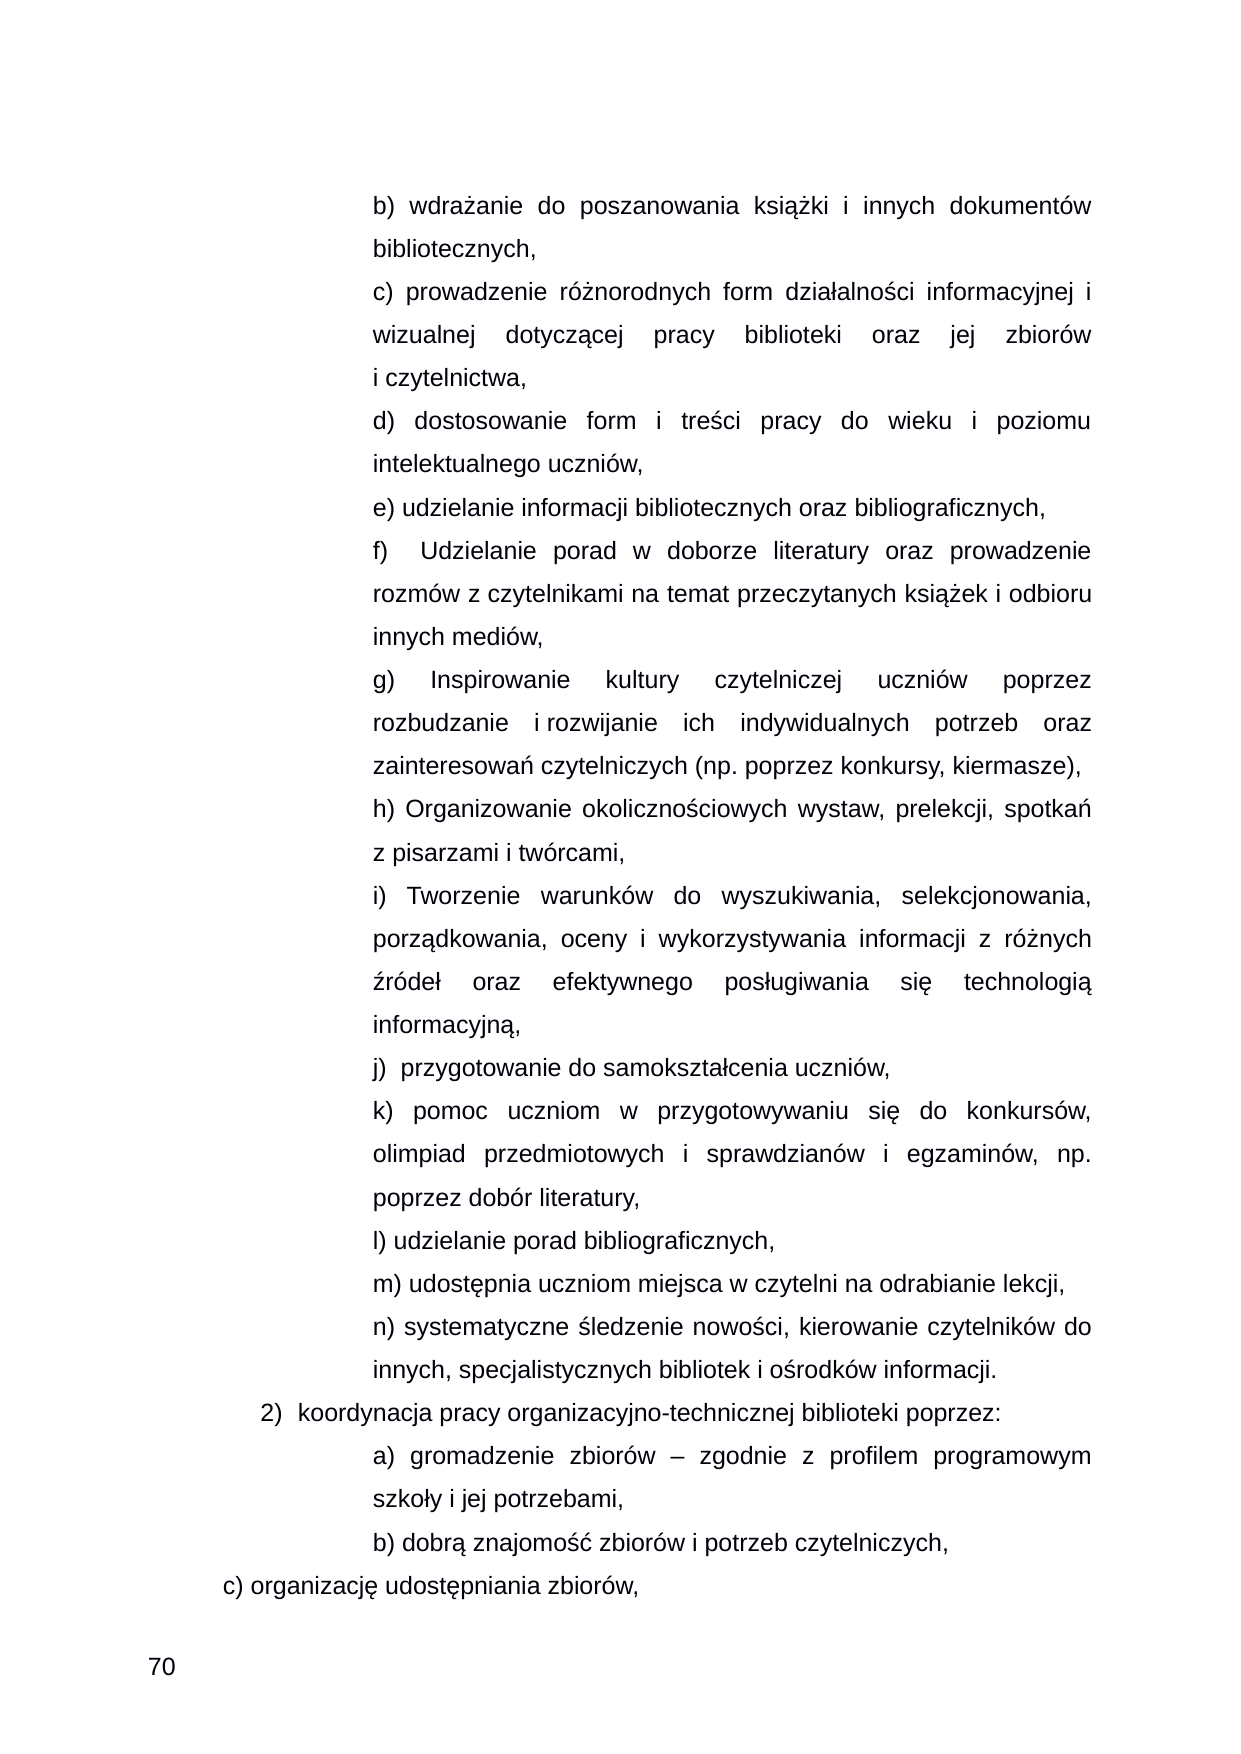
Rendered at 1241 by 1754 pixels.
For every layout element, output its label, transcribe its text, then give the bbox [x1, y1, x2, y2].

subtitle j) przygotowanie do samokształcenia uczniów, [354, 1053, 1093, 1082]
subtitle c) prowadzenie różnorodnych form działalności informacyjnej i wizualnej dotyczącej pracy biblioteki oraz jej zbiorów i czytelnictwa, [354, 277, 1093, 392]
subtitle n) systematyczne śledzenie nowości, kierowanie czytelników do innych, specjalistycznych bibliotek i ośrodków informacji. [354, 1312, 1093, 1384]
subtitle l) udzielanie porad bibliograficznych, [354, 1226, 1093, 1254]
subtitle h) Organizowanie okolicznościowych wystaw, prelekcji, spotkań z pisarzami i twórcami, [354, 794, 1093, 866]
subtitle b) dobrą znajomość zbiorów i potrzeb czytelniczych, [354, 1528, 1093, 1556]
subtitle k) pomoc uczniom w przygotowywaniu się do konkursów, olimpiad przedmiotowych i sprawdzianów i egzaminów, np. poprzez dobór literatury, [354, 1096, 1093, 1211]
subtitle i) Tworzenie warunków do wyszukiwania, selekcjonowania, porządkowania, oceny i wykorzystywania informacji z różnych źródeł oraz efektywnego posługiwania się technologią informacyjną, [354, 881, 1093, 1039]
subtitle c) organizację udostępniania zbiorów, [185, 1571, 1093, 1599]
subtitle g) Inspirowanie kultury czytelniczej uczniów poprzez rozbudzanie i rozwijanie ich indywidualnych potrzeb oraz zainteresowań czytelniczych (np. poprzez konkursy, kiermasze), [354, 665, 1093, 780]
subtitle f) Udzielanie porad w doborze literatury oraz prowadzenie rozmów z czytelnikami na temat przeczytanych książek i odbioru innych mediów, [354, 536, 1093, 651]
subtitle d) dostosowanie form i treści pracy do wieku i poziomu intelektualnego uczniów, [354, 406, 1093, 478]
subtitle e) udzielanie informacji bibliotecznych oraz bibliograficznych, [354, 493, 1093, 521]
subtitle a) gromadzenie zbiorów – zgodnie z profilem programowym szkoły i jej potrzebami, [354, 1441, 1093, 1513]
subtitle koordynacja pracy organizacyjno-technicznej biblioteki poprzez: [260, 1398, 1093, 1427]
subtitle b) wdrażanie do poszanowania książki i innych dokumentów bibliotecznych, [354, 191, 1093, 263]
subtitle m) udostępnia uczniom miejsca w czytelni na odrabianie lekcji, [354, 1269, 1093, 1298]
